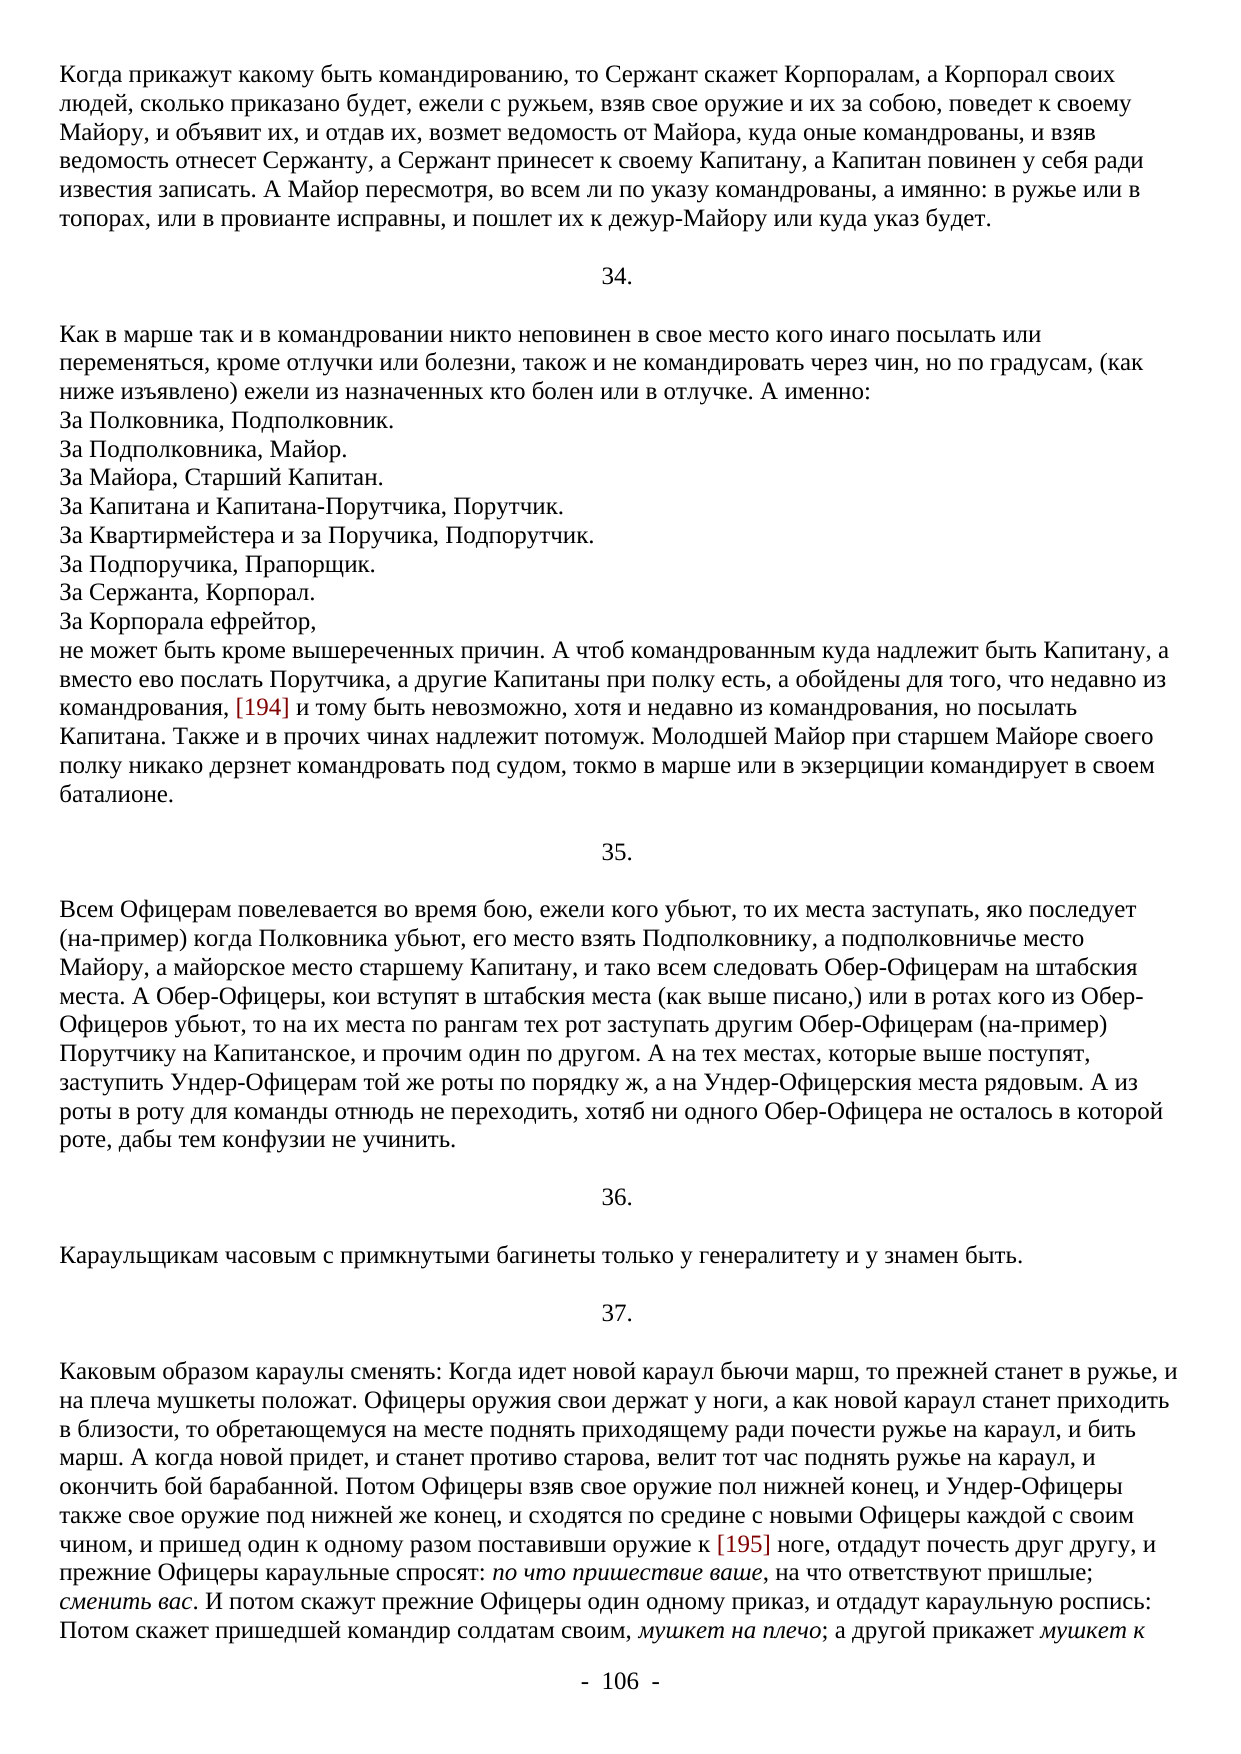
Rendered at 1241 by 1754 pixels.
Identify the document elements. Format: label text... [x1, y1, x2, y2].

text 36. [59, 1182, 1181, 1211]
text 35. [59, 837, 1181, 865]
text Каковым образом караулы сменять: Когда идет новой караул бьючи марш, то прежней станет в ружье, и на плеча мушкеты положат. Офицеры оружия свои держат у ноги, а как новой караул станет приходить в близости, то обретающемуся на месте поднять приходящему ради почести ружье на караул, и бить марш. А когда новой придет, и станет противо старова, велит тот час поднять ружье на караул, и окончить бой барабанной. Потом Офицеры взяв свое оружие пол нижней конец, и Ундер-Офицеры также свое оружие под нижней же конец, и сходятся по средине с новыми Офицеры каждой с своим чином, и пришед один к одному разом поставивши оружие к [195] ноге, отдадут почесть друг другу, и прежние Офицеры караульные спросят: по что пришествие ваше, на что ответствуют пришлые; сменить вас. И потом скажут прежние Офицеры один одному приказ, и отдадут караульную роспись: Потом скажет пришедшей командир солдатам своим, мушкет на плечо; а другой прикажет мушкет к [59, 1356, 1181, 1644]
text Караульщикам часовым с примкнутыми багинеты только у генералитету и у знамен быть. [59, 1240, 1181, 1269]
text 34. [59, 261, 1181, 289]
text 37. [59, 1298, 1181, 1327]
text Всем Офицерам повелевается во время бою, ежели кого убьют, то их места заступать, яко последует (на-пример) когда Полковника убьют, его место взять Подполковнику, а подполковничье место Майору, а майорское место старшему Капитану, и тако всем следовать Обер-Офицерам на штабския места. А Обер-Офицеры, кои вступят в штабския места (как выше писано,) или в ротах кого из Обер-Офицеров убьют, то на их места по рангам тех рот заступать другим Обер-Офицерам (на-пример) Порутчику на Капитанское, и прочим один по другом. А на тех местах, которые выше поступят, заступить Ундер-Офицерам той же роты по порядку ж, а на Ундер-Офицерския места рядовым. А из роты в роту для команды отнюдь не переходить, хотяб ни одного Обер-Офицера не осталось в которой роте, дабы тем конфузии не учинить. [59, 894, 1181, 1153]
text Когда прикажут какому быть командированию, то Сержант скажет Корпоралам, а Корпорал своих людей, сколько приказано будет, ежели с ружьем, взяв свое оружие и их за собою, поведет к своему Майору, и объявит их, и отдав их, возмет ведомость от Майора, куда оные командрованы, и взяв ведомость отнесет Сержанту, а Сержант принесет к своему Капитану, а Капитан повинен у себя ради известия записать. А Майор пересмотря, во всем ли по указу командрованы, а имянно: в ружье или в топорах, или в провианте исправны, и пошлет их к дежур-Майору или куда указ будет. [59, 59, 1181, 232]
text Как в марше так и в командровании никто неповинен в свое место кого инаго посылать или переменяться, кроме отлучки или болезни, також и не командировать через чин, но по градусам, (как ниже изъявлено) ежели из назначенных кто болен или в отлучке. А именно: За Полковника, Подполковник. За Подполковника, Майор. За Майора, Старший Капитан. За Капитана и Капитана-Порутчика, Порутчик. За Квартирмейстера и за Поручика, Подпорутчик. За Подпоручика, Прапорщик. За Сержанта, Корпорал. За Корпорала ефрейтор, не может быть кроме вышереченных причин. А чтоб командрованным куда надлежит быть Капитану, а вместо ево послать Порутчика, а другие Капитаны при полку есть, а обойдены для того, что недавно из командрования, [194] и тому быть невозможно, хотя и недавно из командрования, но посылать Капитана. Также и в прочих чинах надлежит потомуж. Молодшей Майор при старшем Майоре своего полку никако дерзнет командровать под судом, токмо в марше или в экзерциции командирует в своем баталионе. [59, 319, 1181, 807]
